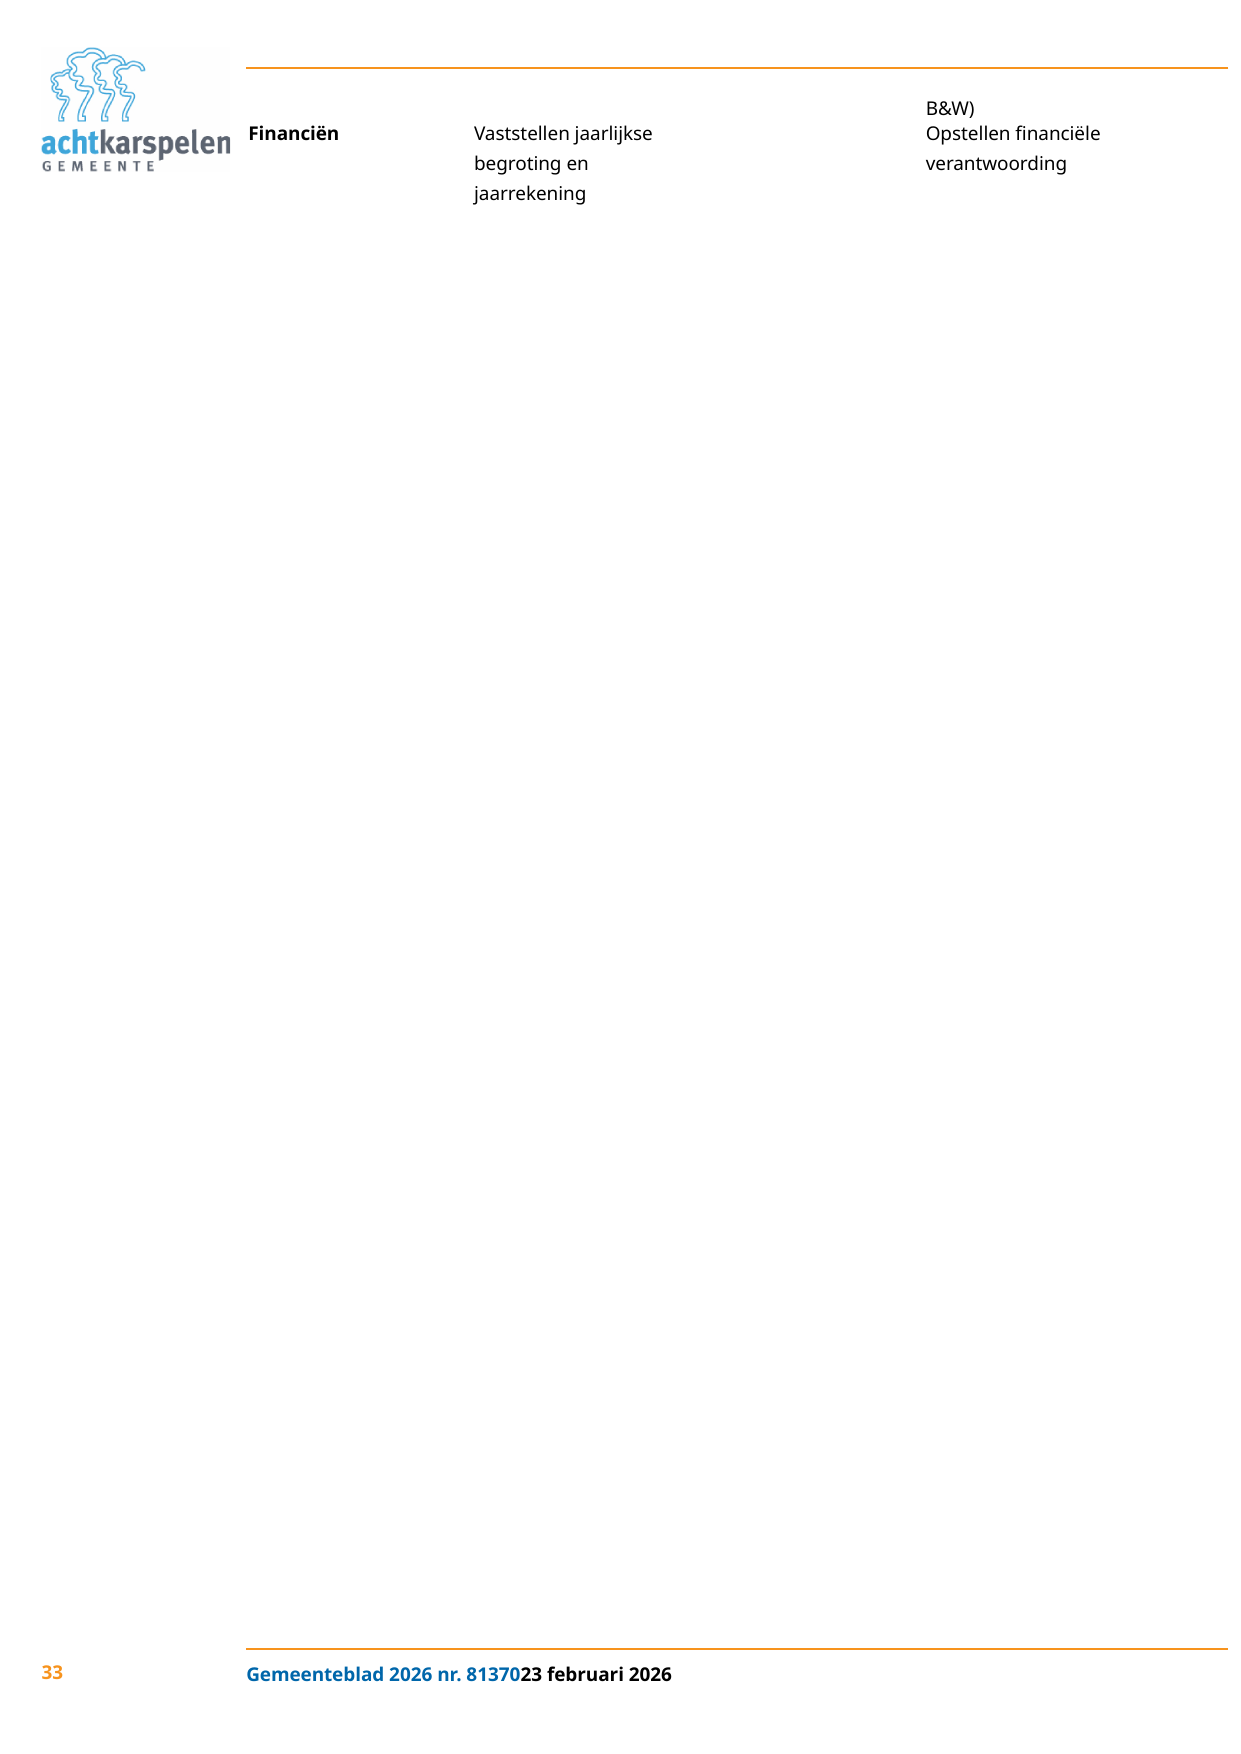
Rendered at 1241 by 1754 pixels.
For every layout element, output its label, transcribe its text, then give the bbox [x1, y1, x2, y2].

table_cell Vaststellen jaarlijkse begroting en jaarrekening [474, 121, 700, 205]
table_cell [700, 121, 926, 205]
table_cell [700, 95, 926, 121]
table_cell Financiën [248, 121, 474, 205]
table_cell Opstellen financiële verantwoording [926, 121, 1152, 205]
table_cell [474, 95, 700, 121]
table_cell [248, 95, 474, 121]
picture [41, 47, 231, 172]
table_cell B&W) [926, 95, 1152, 121]
